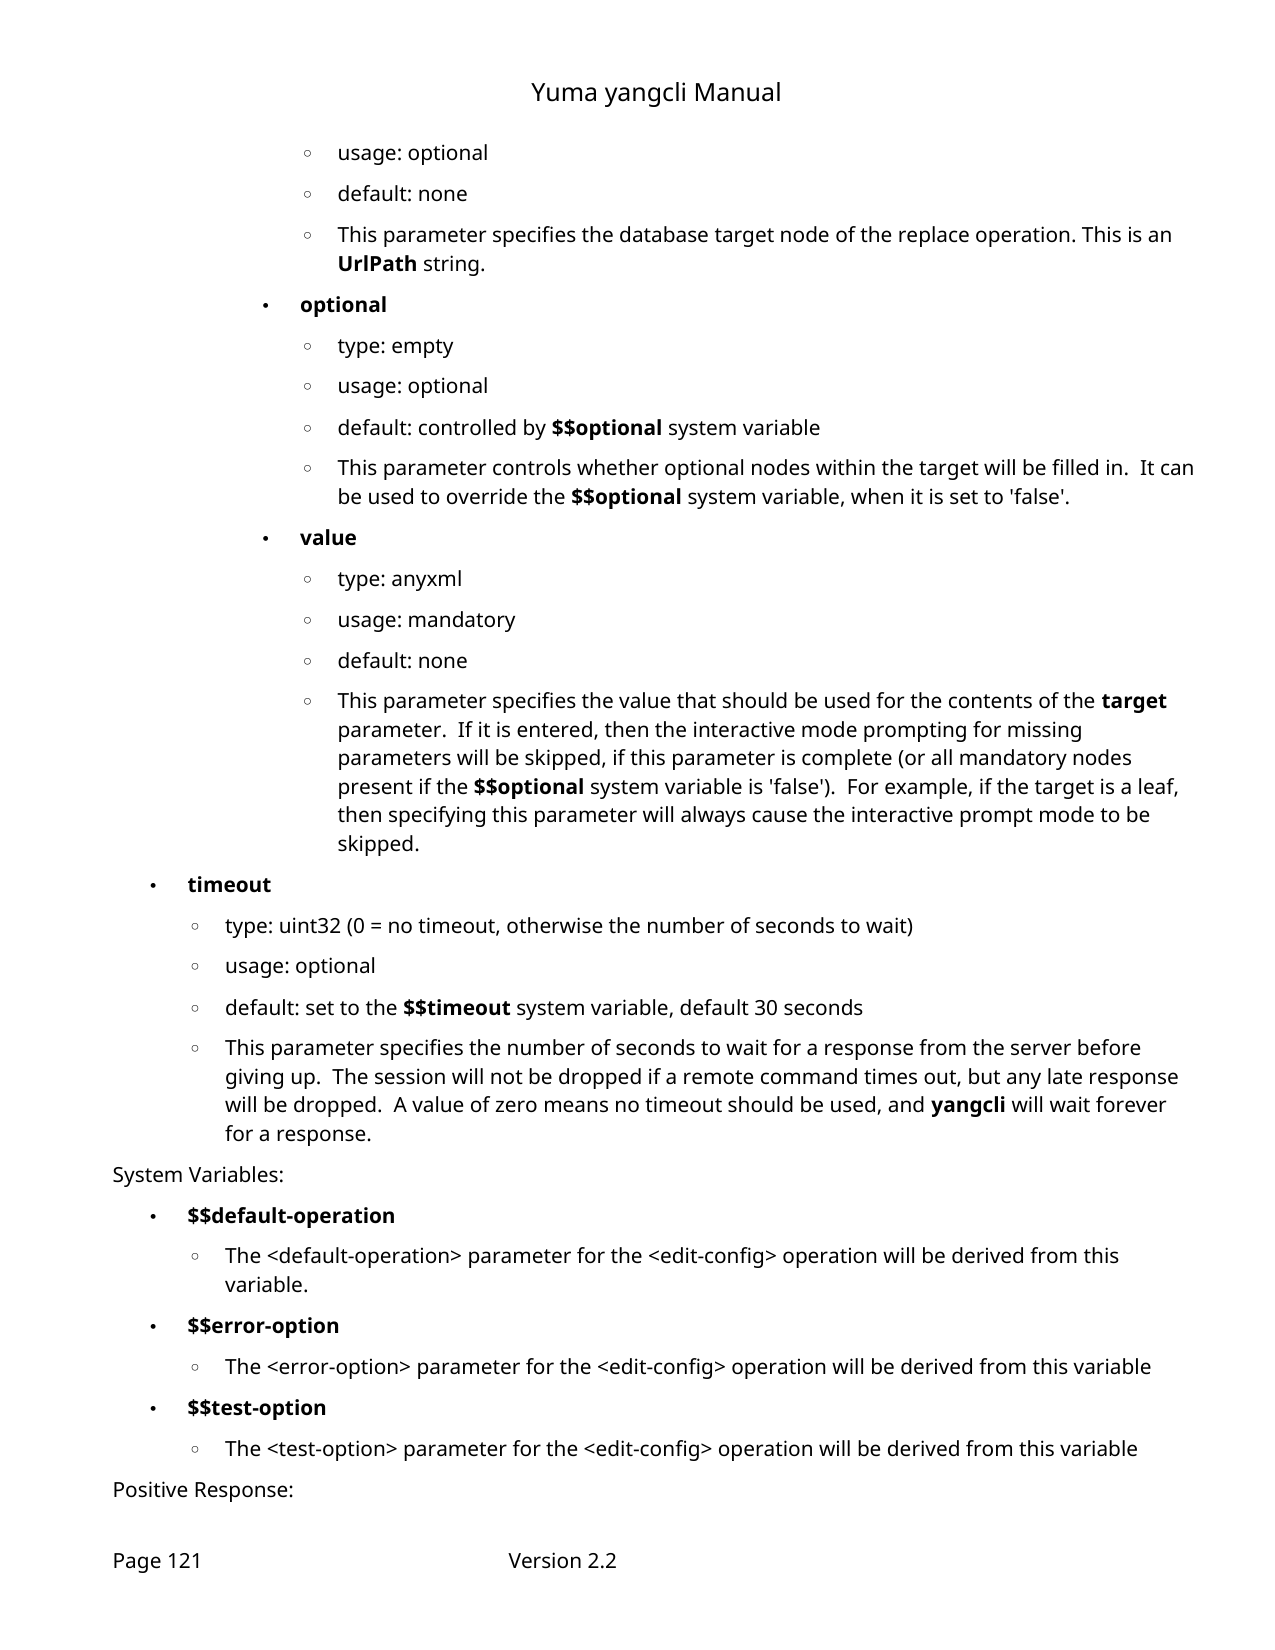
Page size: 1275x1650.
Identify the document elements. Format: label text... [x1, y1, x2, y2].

list type: empty [300, 331, 1200, 359]
list The <test-option> parameter for the <edit-config> operation will be derived from this variable [187, 1434, 1200, 1462]
list This parameter specifies the value that should be used for the contents of the target parameter. If it is entered, then the interactive mode prompting for missing parameters will be skipped, if this parameter is complete (or all mandatory nodes present if the $$optional system variable is 'false'). For example, if the target is a leaf, then specifying this parameter will always cause the interactive prompt mode to be skipped. [300, 687, 1200, 857]
list default: set to the $$timeout system variable, default 30 seconds [187, 993, 1200, 1021]
list This parameter specifies the database target node of the replace operation. This is an UrlPath string. [300, 220, 1200, 277]
list This parameter specifies the number of seconds to wait for a response from the server before giving up. The session will not be dropped if a remote command times out, but any late response will be dropped. A value of zero means no timeout should be used, and yangcli will wait forever for a response. [187, 1033, 1200, 1147]
list $$error-option [150, 1311, 1200, 1339]
list default: none [300, 646, 1200, 674]
list default: none [300, 179, 1200, 208]
text Positive Response: [112, 1475, 1200, 1503]
list type: anyxml [300, 564, 1200, 592]
text System Variables: [112, 1160, 1200, 1188]
list usage: optional [300, 138, 1200, 167]
list The <error-option> parameter for the <edit-config> operation will be derived from this variable [187, 1352, 1200, 1380]
list usage: optional [300, 372, 1200, 400]
list This parameter controls whether optional nodes within the target will be filled in. It can be used to override the $$optional system variable, when it is set to 'false'. [300, 453, 1200, 510]
list The <default-operation> parameter for the <edit-config> operation will be derived from this variable. [187, 1242, 1200, 1298]
list optional [262, 290, 1200, 318]
list usage: mandatory [300, 605, 1200, 633]
list timeout [150, 870, 1200, 898]
list $$test-option [150, 1393, 1200, 1421]
list type: uint32 (0 = no timeout, otherwise the number of seconds to wait) [187, 911, 1200, 939]
list value [262, 523, 1200, 551]
list default: controlled by $$optional system variable [300, 413, 1200, 441]
list usage: optional [187, 952, 1200, 980]
list $$default-operation [150, 1201, 1200, 1229]
